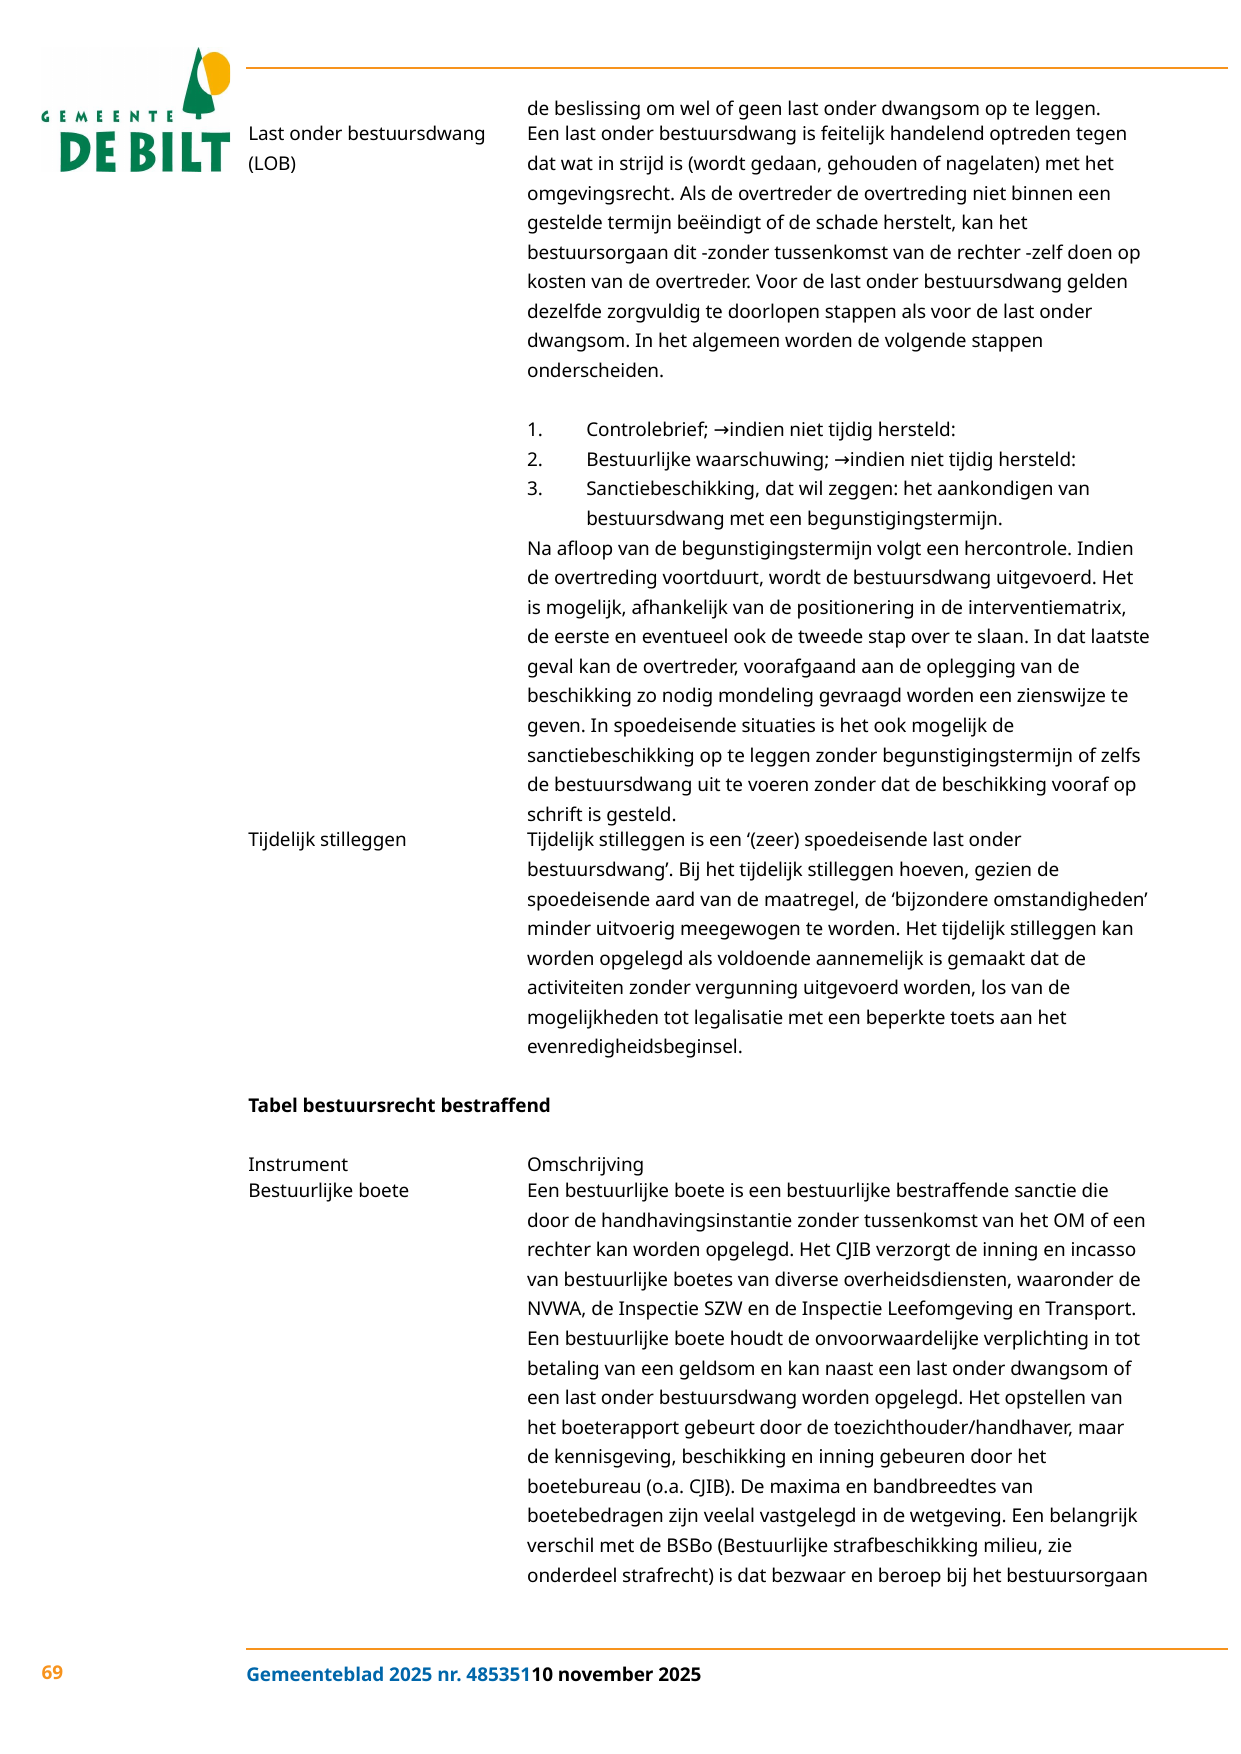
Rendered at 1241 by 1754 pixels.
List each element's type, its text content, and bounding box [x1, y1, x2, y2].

picture [41, 47, 231, 172]
table_cell Tijdelijk stilleggen is een ‘(zeer) spoedeisende last onder bestuursdwang’. Bij het tijdelijk stilleggen hoeven, gezien de spoedeisende aard van de maatregel, de ‘bijzondere omstandigheden’ minder uitvoerig meegewogen te worden. Het tijdelijk stilleggen kan worden opgelegd als voldoende aannemelijk is gemaakt dat de activiteiten zonder vergunning uitgevoerd worden, los van de mogelijkheden tot legalisatie met een beperkte toets aan het evenredigheidsbeginsel. [527, 827, 1152, 1059]
text Tabel bestuursrecht bestraffend [248, 1092, 1152, 1118]
table_cell Een last onder bestuursdwang is feitelijk handelend optreden tegen dat wat in strijd is (wordt gedaan, gehouden of nagelaten) met het omgevingsrecht. Als de overtreder de overtreding niet binnen een gestelde termijn beëindigt of de schade herstelt, kan het bestuursorgaan dit -zonder tussenkomst van de rechter -zelf doen op kosten van de overtreder. Voor de last onder bestuursdwang gelden dezelfde zorgvuldig te doorlopen stappen als voor de last onder dwangsom. In het algemeen worden de volgende stappen onderscheiden. Controlebrief; →indien niet tijdig hersteld: Bestuurlijke waarschuwing; →indien niet tijdig hersteld: Sanctiebeschikking, dat wil zeggen: het aankondigen van bestuursdwang met een begunstigingstermijn. Na afloop van de begunstigingstermijn volgt een hercontrole. Indien de overtreding voortduurt, wordt de bestuursdwang uitgevoerd. Het is mogelijk, afhankelijk van de positionering in de interventiematrix, de eerste en eventueel ook de tweede stap over te slaan. In dat laatste geval kan de overtreder, voorafgaand aan de oplegging van de beschikking zo nodig mondeling gevraagd worden een zienswijze te geven. In spoedeisende situaties is het ook mogelijk de sanctiebeschikking op te leggen zonder begunstigingstermijn of zelfs de bestuursdwang uit te voeren zonder dat de beschikking vooraf op schrift is gesteld. [527, 121, 1152, 827]
table_cell Tijdelijk stilleggen [248, 827, 527, 1059]
table_cell Bestuurlijke boete [248, 1177, 527, 1588]
table_header Instrument [248, 1152, 527, 1177]
table_cell Last onder bestuursdwang (LOB) [248, 121, 527, 827]
table_cell Een bestuurlijke boete is een bestuurlijke bestraffende sanctie die door de handhavingsinstantie zonder tussenkomst van het OM of een rechter kan worden opgelegd. Het CJIB verzorgt de inning en incasso van bestuurlijke boetes van diverse overheidsdiensten, waaronder de NVWA, de Inspectie SZW en de Inspectie Leefomgeving en Transport. Een bestuurlijke boete houdt de onvoorwaardelijke verplichting in tot betaling van een geldsom en kan naast een last onder dwangsom of een last onder bestuursdwang worden opgelegd. Het opstellen van het boeterapport gebeurt door de toezichthouder/handhaver, maar de kennisgeving, beschikking en inning gebeuren door het boetebureau (o.a. CJIB). De maxima en bandbreedtes van boetebedragen zijn veelal vastgelegd in de wetgeving. Een belangrijk verschil met de BSBo (Bestuurlijke strafbeschikking milieu, zie onderdeel strafrecht) is dat bezwaar en beroep bij het bestuursorgaan [527, 1177, 1152, 1588]
table_cell [248, 95, 527, 121]
table_header Omschrijving [527, 1152, 1152, 1177]
table_cell de beslissing om wel of geen last onder dwangsom op te leggen. [527, 95, 1152, 121]
